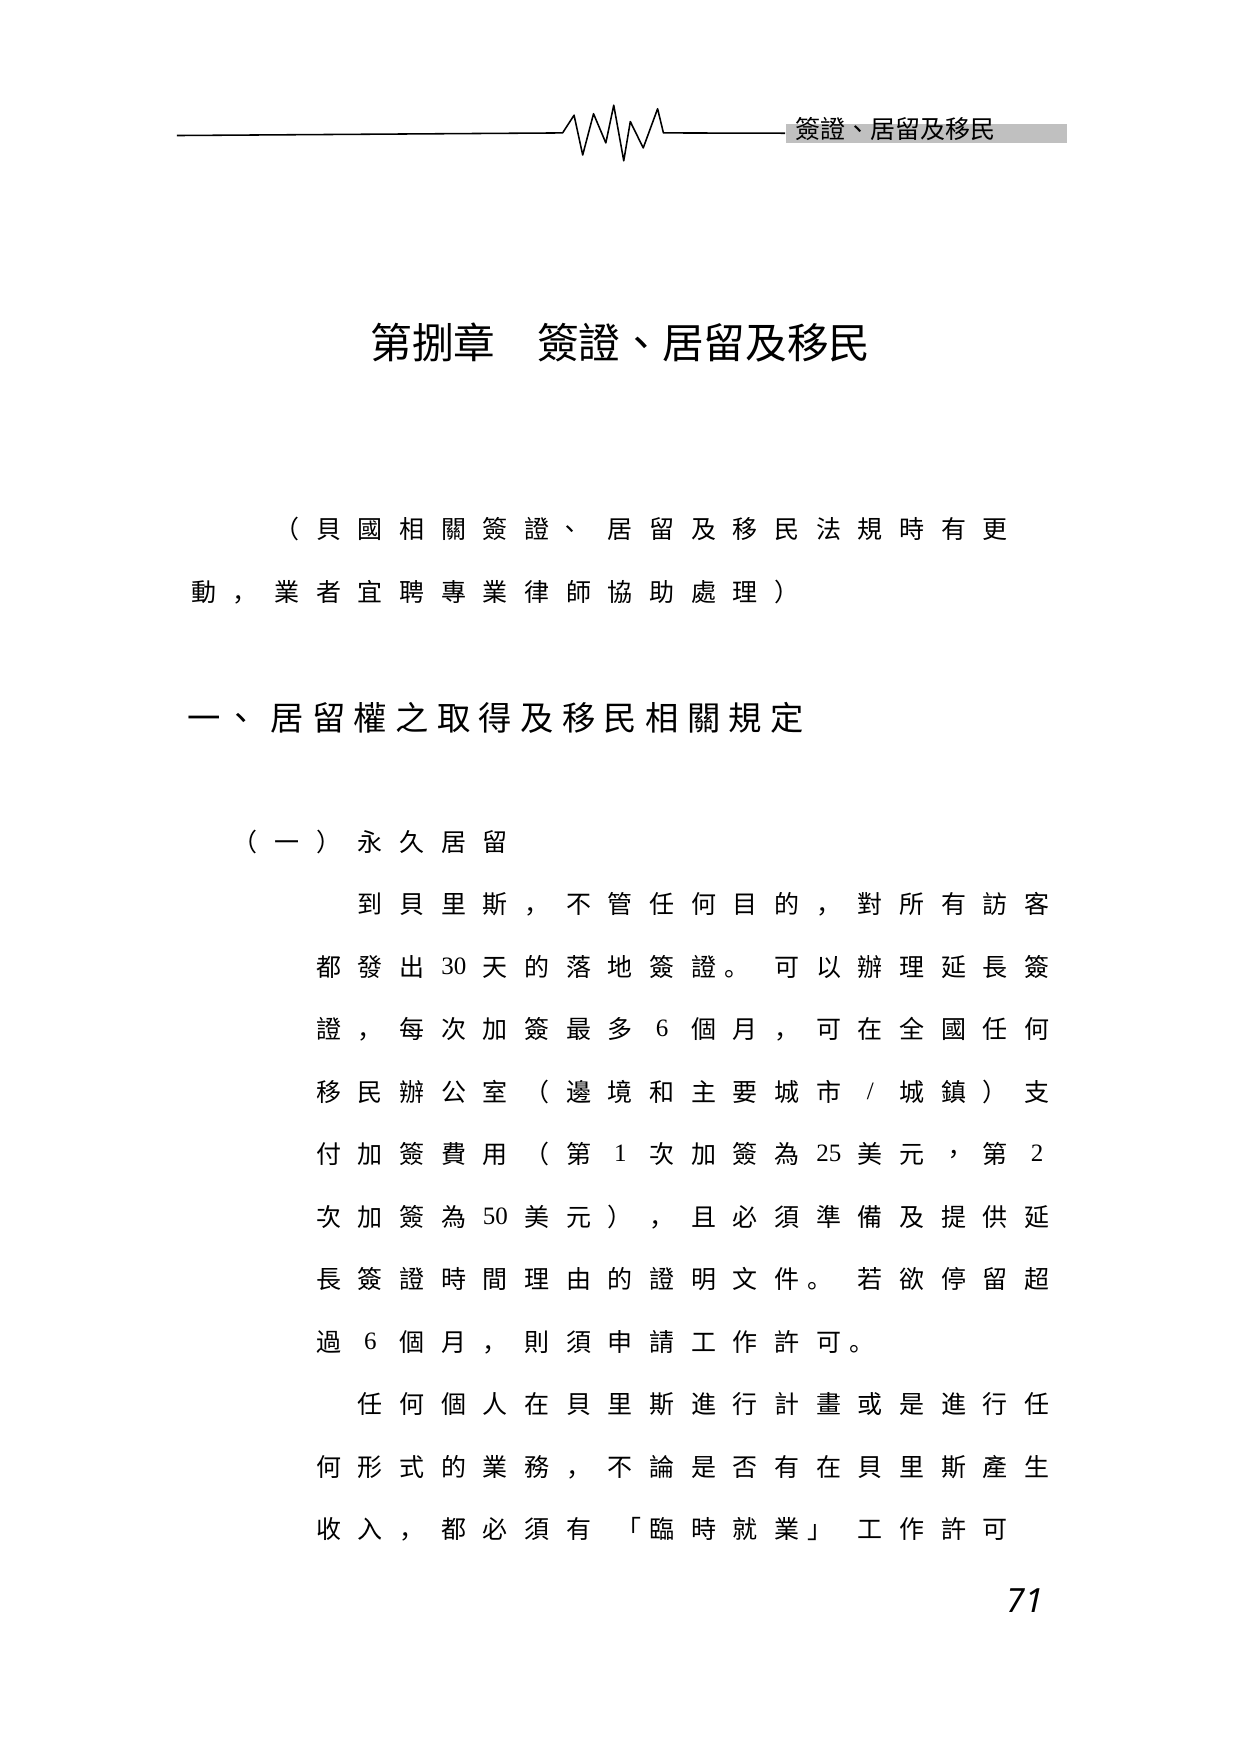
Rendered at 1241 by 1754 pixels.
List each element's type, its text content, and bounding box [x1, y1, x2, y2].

text （一）永久居留 [207, 799, 1058, 861]
text 第捌章 簽證、居留及移民 [183, 299, 1058, 361]
text （貝國相關簽證、居留及移民法規時有更動，業者宜聘專業律師協助處理） [183, 486, 1058, 611]
text 任何個人在貝里斯進行計畫或是進行任何形式的業務，不論是否有在貝里斯產生收入，都必須有「臨時就業」工作許可 [281, 1361, 1058, 1549]
text 一、居留權之取得及移民相關規定 [183, 674, 1058, 736]
text 到貝里斯，不管任何目的，對所有訪客都發出30天的落地簽證。可以辦理延長簽證，每次加簽最多6個月，可在全國任何移民辦公室（邊境和主要城市/城鎮）支付加簽費用（第1次加簽為25美元，第2次加簽為50美元），且必須準備及提供延長簽證時間理由的證明文件。若欲停留超過6個月，則須申請工作許可。 [281, 861, 1058, 1361]
